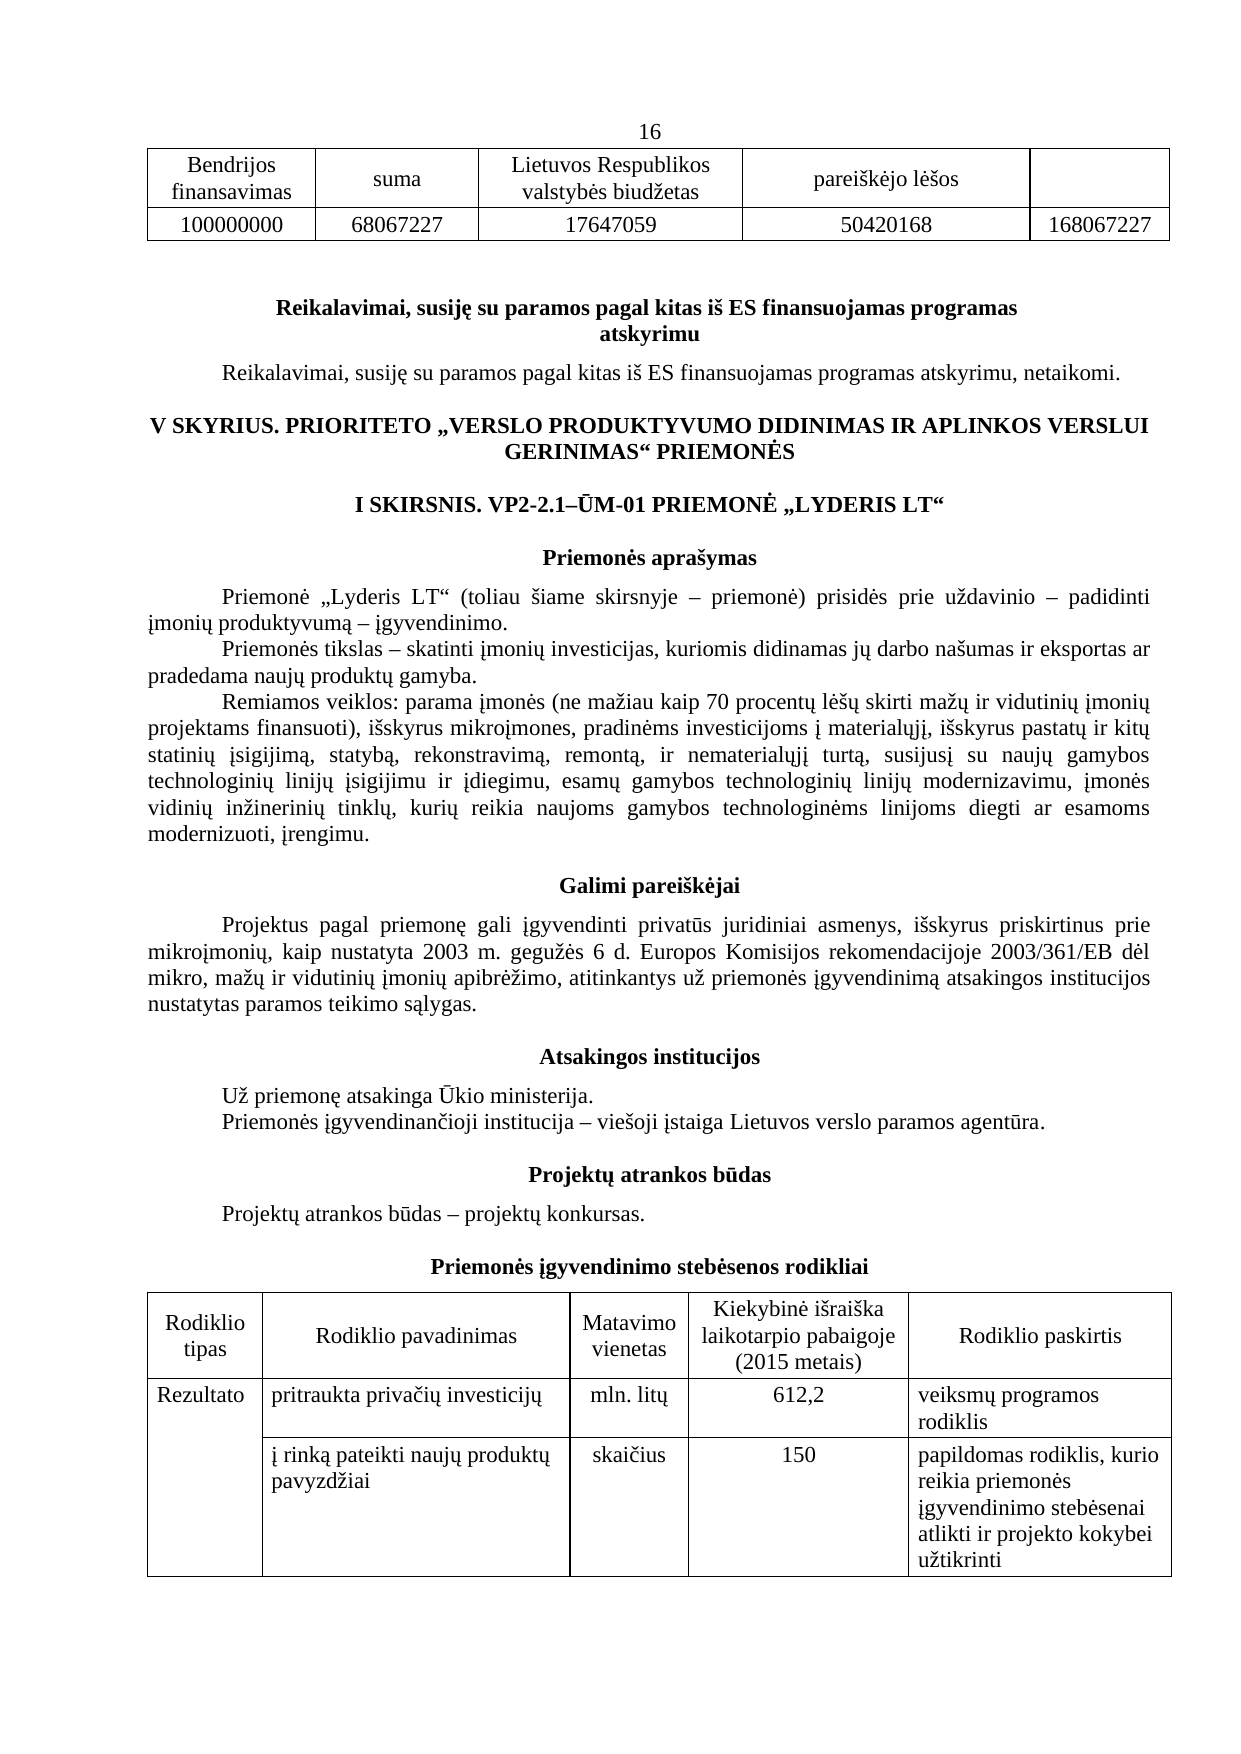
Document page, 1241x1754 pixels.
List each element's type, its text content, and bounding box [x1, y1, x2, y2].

text Projektų atrankos būdas – projektų konkursas. [148, 1200, 1152, 1226]
text Projektų atrankos būdas [148, 1161, 1152, 1187]
text Remiamos veiklos: parama įmonės (ne mažiau kaip 70 procentų lėšų skirti mažų ir vidutinių įmonių projektams finansuoti), išskyrus mikroįmones, pradinėms investicijoms į materialųjį, išskyrus pastatų ir kitų statinių įsigijimą, statybą, rekonstravimą, remontą, ir nematerialųjį turtą, susijusį su naujų gamybos technologinių linijų įsigijimu ir įdiegimu, esamų gamybos technologinių linijų modernizavimu, įmonės vidinių inžinerinių tinklų, kurių reikia naujoms gamybos technologinėms linijoms diegti ar esamoms modernizuoti, įrengimu. [148, 688, 1152, 846]
table_cell skaičius [571, 1438, 688, 1576]
text Atsakingos institucijos [148, 1043, 1152, 1069]
text Projektus pagal priemonę gali įgyvendinti privatūs juridiniai asmenys, išskyrus priskirtinus prie mikroįmonių, kaip nustatyta 2003 m. gegužės 6 d. Europos Komisijos rekomendacijoje 2003/361/EB dėl mikro, mažų ir vidutinių įmonių apibrėžimo, atitinkantys už priemonės įgyvendinimą atsakingos institucijos nustatytas paramos teikimo sąlygas. [148, 911, 1152, 1017]
table_header Matavimo vienetas [571, 1293, 688, 1377]
table_cell 150 [689, 1438, 908, 1576]
text Galimi pareiškėjai [148, 873, 1152, 899]
text Priemonė „Lyderis LT“ (toliau šiame skirsnyje – priemonė) prisidės prie uždavinio – padidinti įmonių produktyvumą – įgyvendinimo. [148, 583, 1152, 635]
table_cell Lietuvos Respublikos valstybės biudžetas [479, 149, 742, 207]
table_header Kiekybinė išraiška laikotarpio pabaigoje (2015 metais) [689, 1293, 908, 1377]
text Priemonės įgyvendinimo stebėsenos rodikliai [148, 1253, 1152, 1279]
table_header Bendrijos finansavimas [148, 149, 315, 207]
table_cell pareiškėjo lėšos [743, 149, 1029, 207]
table_header Rodiklio tipas [148, 1293, 262, 1377]
table_cell pritraukta privačių investicijų [263, 1379, 569, 1437]
table_cell 17647059 [479, 208, 742, 240]
table_header [1031, 149, 1169, 207]
table_cell mln. litų [571, 1379, 688, 1437]
table_cell 168067227 [1031, 208, 1169, 240]
table_cell suma [316, 149, 478, 207]
text Reikalavimai, susiję su paramos pagal kitas iš ES finansuojamas programas atskyrimu [148, 294, 1152, 347]
table_cell 50420168 [743, 208, 1029, 240]
table_cell 612,2 [689, 1379, 908, 1437]
table_cell į rinką pateikti naujų produktų pavyzdžiai [263, 1438, 569, 1576]
table_cell papildomas rodiklis, kurio reikia priemonės įgyvendi­nimo stebėsenai atlikti ir projekto kokybei užtikrinti [909, 1438, 1171, 1576]
table_cell 68067227 [316, 208, 478, 240]
table_cell [148, 1437, 262, 1576]
subtitle V SKYRIUS. PRIORITETO „VERSLO PRODUKTYVUMO DIDINIMAS IR APLINKOS VERSLUI GERINIMAS“ PRIEMONĖS [148, 412, 1152, 465]
table_cell veiksmų programos rodiklis [909, 1379, 1171, 1437]
text Priemonės tikslas – skatinti įmonių investicijas, kuriomis didinamas jų darbo našumas ir eksportas ar pradedama naujų produktų gamyba. [148, 635, 1152, 688]
subtitle I SKIRSNIS. VP2-2.1–ŪM-01 priemonė „lyderis LT“ [148, 491, 1152, 517]
table_cell Rezultato [148, 1379, 262, 1437]
table_header Rodiklio paskirtis [909, 1293, 1171, 1377]
table_cell 100000000 [148, 208, 315, 240]
text Reikalavimai, susiję su paramos pagal kitas iš ES finansuojamas programas atskyrimu, netaikomi. [148, 359, 1152, 386]
text Priemonės įgyvendinančioji institucija – viešoji įstaiga Lietuvos verslo paramos agentūra. [148, 1108, 1152, 1135]
text Už priemonę atsakinga Ūkio ministerija. [148, 1082, 1152, 1108]
text Priemonės aprašymas [148, 544, 1152, 570]
table_header Rodiklio pavadinimas [263, 1293, 569, 1377]
